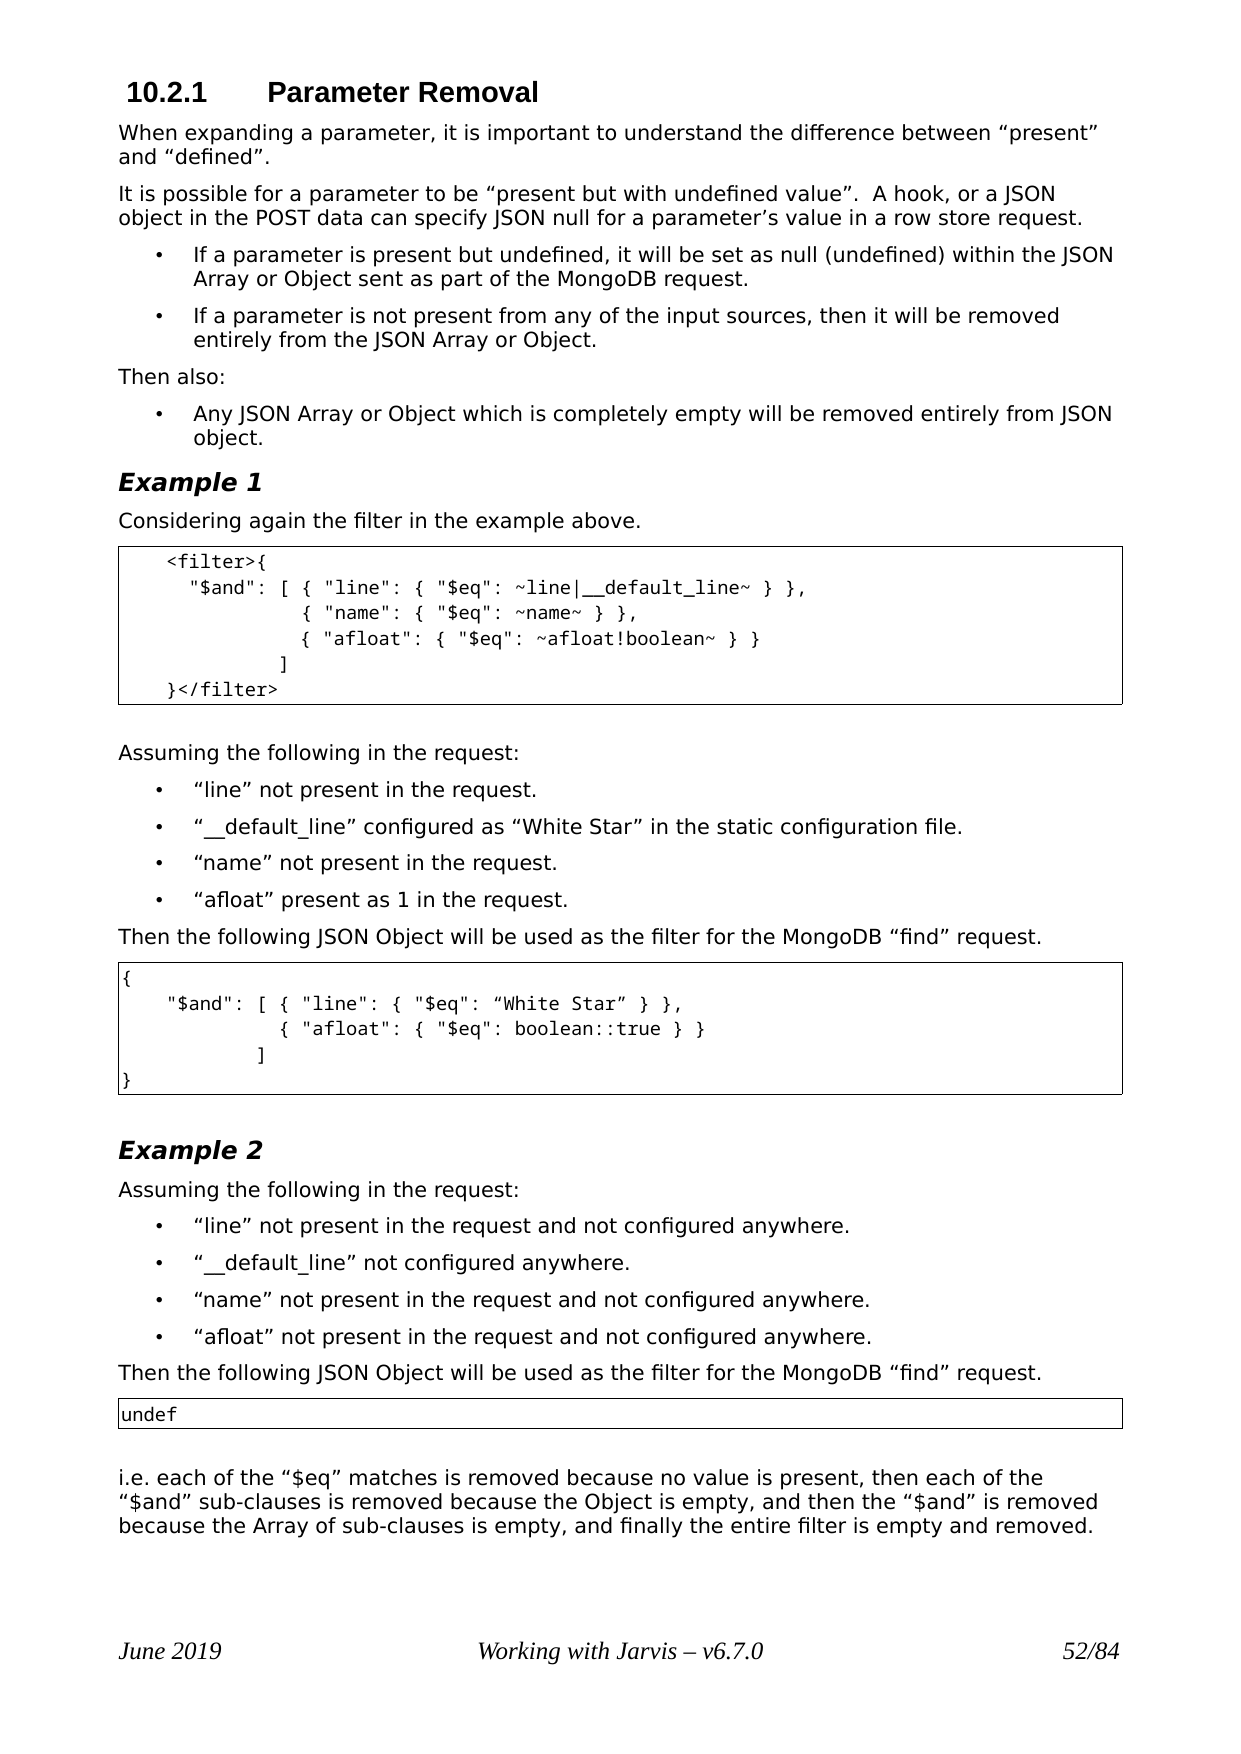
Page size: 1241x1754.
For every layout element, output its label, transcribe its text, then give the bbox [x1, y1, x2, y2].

text Assuming the following in the request: [118, 1178, 1122, 1202]
text { "afloat": { "$eq": ~afloat!boolean~ } } [119, 623, 1122, 648]
text ] }</filter> [119, 648, 1122, 704]
list “__default_line” not configured anywhere. [156, 1251, 1122, 1275]
text Then the following JSON Object will be used as the filter for the MongoDB “find” request. [118, 925, 1122, 949]
text i.e. each of the “$eq” matches is removed because no value is present, then each of the “$and” sub-clauses is removed because the Object is empty, and then the “$and” is removed because the Array of sub-clauses is empty, and finally the entire filter is empty and removed. [118, 1466, 1122, 1538]
text { "$and": [ { "line": { "$eq": “White Star” } }, [119, 963, 1122, 1013]
list If a parameter is present but undefined, it will be set as null (undefined) within the JSON Array or Object sent as part of the MongoDB request. [156, 243, 1122, 292]
list “line” not present in the request and not configured anywhere. [156, 1214, 1122, 1239]
subtitle Parameter Removal [118, 75, 1122, 108]
text undef [119, 1399, 1122, 1428]
list “afloat” not present in the request and not configured anywhere. [156, 1325, 1122, 1349]
text Considering again the filter in the example above. [118, 509, 1122, 533]
text ] } [119, 1038, 1122, 1094]
list Any JSON Array or Object which is completely empty will be removed entirely from JSON object. [156, 402, 1122, 451]
list “__default_line” configured as “White Star” in the static configuration file. [156, 815, 1122, 839]
text When expanding a parameter, it is important to understand the difference between “present” and “defined”. [118, 121, 1122, 169]
text Assuming the following in the request: [118, 741, 1122, 765]
text Then also: [118, 365, 1122, 389]
subtitle Example 2 [118, 1136, 1122, 1165]
list If a parameter is not present from any of the input sources, then it will be removed entirely from the JSON Array or Object. [156, 304, 1122, 353]
text { "afloat": { "$eq": boolean::true } } [119, 1013, 1122, 1038]
list “name” not present in the request and not configured anywhere. [156, 1288, 1122, 1312]
text Then the following JSON Object will be used as the filter for the MongoDB “find” request. [118, 1361, 1122, 1386]
list “name” not present in the request. [156, 851, 1122, 876]
list “line” not present in the request. [156, 778, 1122, 802]
subtitle Example 1 [118, 468, 1122, 497]
text { "name": { "$eq": ~name~ } }, [119, 597, 1122, 623]
text <filter>{ "$and": [ { "line": { "$eq": ~line|__default_line~ } }, [119, 547, 1122, 597]
list “afloat” present as 1 in the request. [156, 888, 1122, 912]
text It is possible for a parameter to be “present but with undefined value”. A hook, or a JSON object in the POST data can specify JSON null for a parameter’s value in a row store request. [118, 182, 1122, 231]
